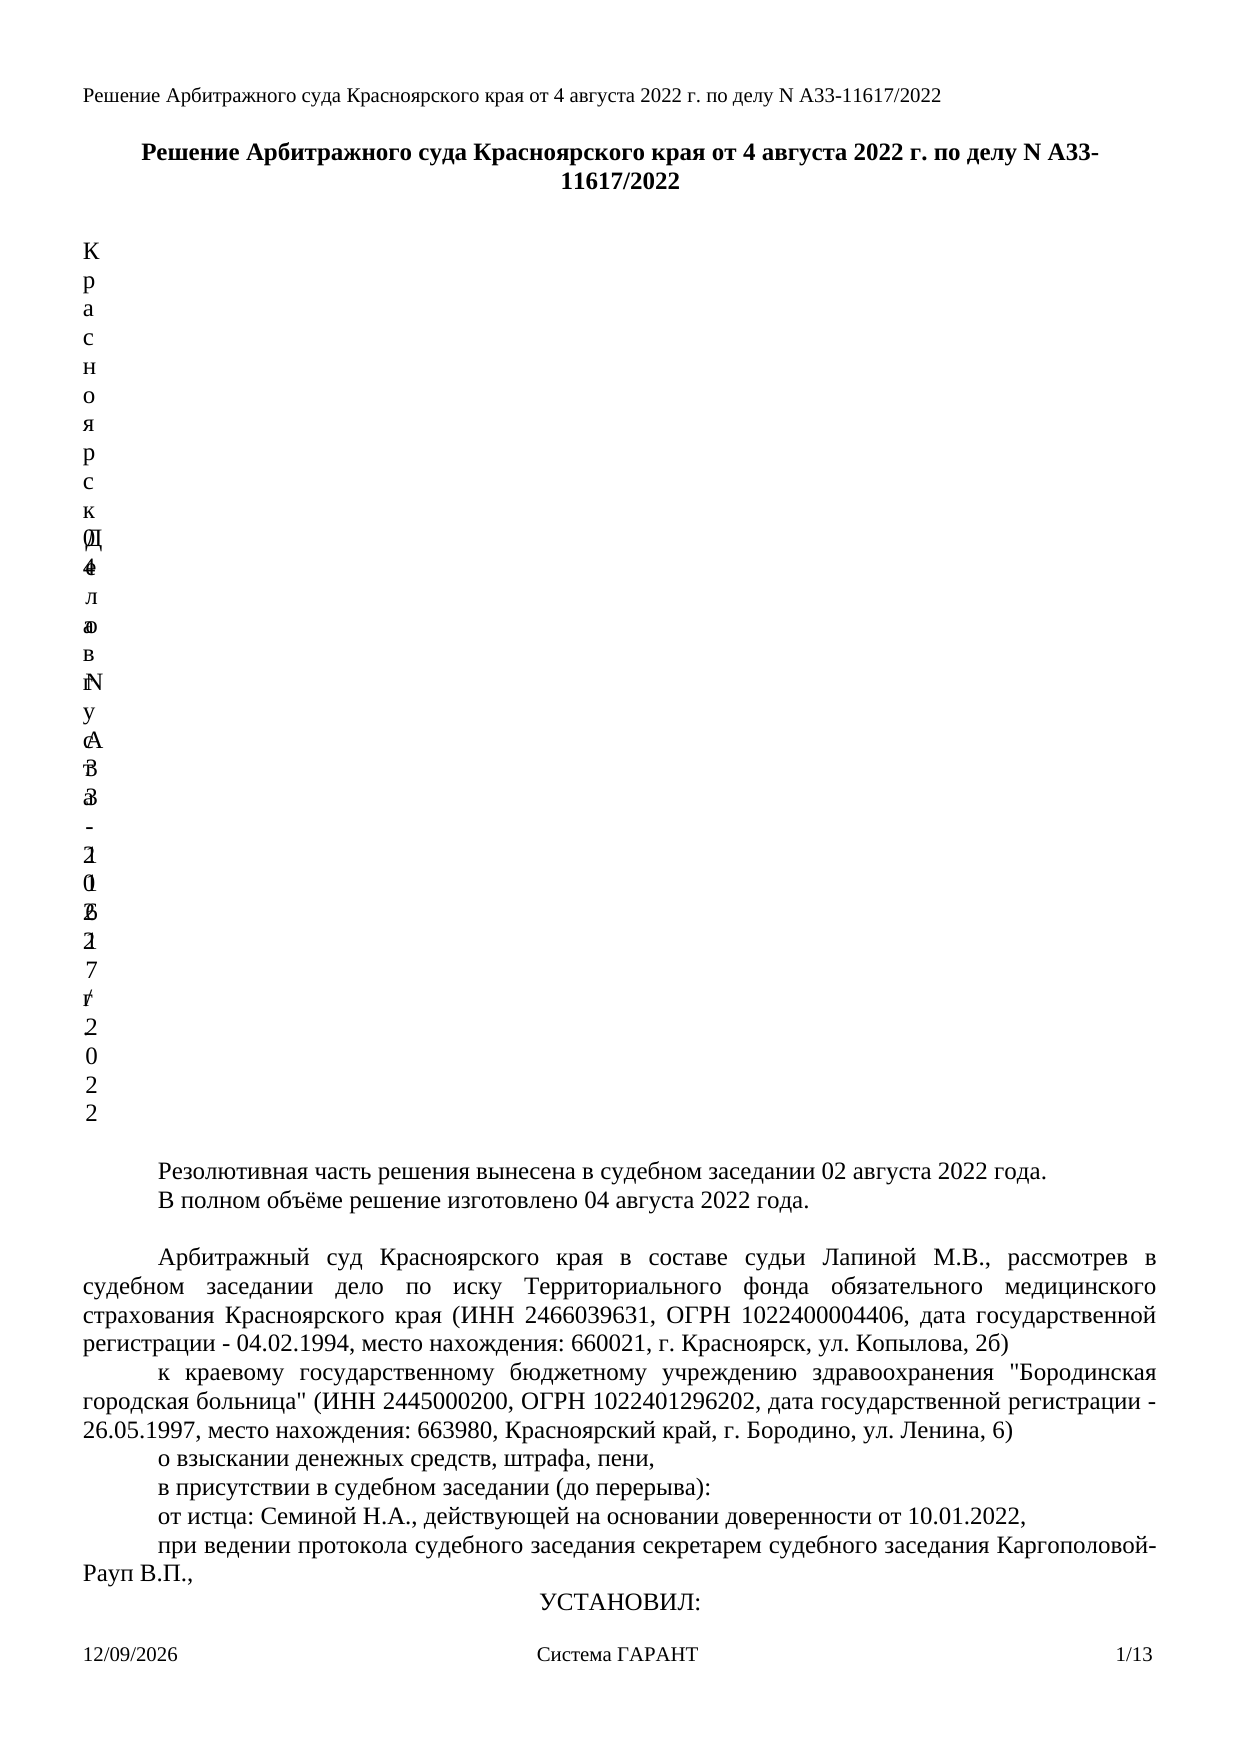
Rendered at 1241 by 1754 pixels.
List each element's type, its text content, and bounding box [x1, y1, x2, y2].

text о взыскании денежных средств, штрафа, пени, [83, 1443, 1157, 1472]
text к краевому государственному бюджетному учреждению здравоохранения "Бородинская городская больница" (ИНН 2445000200, ОГРН 1022401296202, дата государственной регистрации - 26.05.1997, место нахождения: 663980, Красноярский край, г. Бородино, ул. Ленина, 6) [83, 1357, 1157, 1443]
subtitle Решение Арбитражного суда Красноярского края от 4 августа 2022 г. по делу N А33-11617/2022 [83, 137, 1157, 195]
text Арбитражный суд Красноярского края в составе судьи Лапиной М.В., рассмотрев в судебном заседании дело по иску Территориального фонда обязательного медицинского страхования Красноярского края (ИНН 2466039631, ОГРН 1022400004406, дата государственной регистрации - 04.02.1994, место нахождения: 660021, г. Красноярск, ул. Копылова, 2б) [83, 1242, 1157, 1357]
text при ведении протокола судебного заседания секретарем судебного заседания Каргополовой-Рауп В.П., [83, 1530, 1157, 1587]
text В полном объёме решение изготовлено 04 августа 2022 года. [83, 1185, 1157, 1213]
text в присутствии в судебном заседании (до перерыва): [83, 1472, 1157, 1501]
text от истца: Семиной Н.А., действующей на основании доверенности от 10.01.2022, [83, 1501, 1157, 1530]
text Резолютивная часть решения вынесена в судебном заседании 02 августа 2022 года. [83, 1156, 1157, 1185]
text УСТАНОВИЛ: [83, 1587, 1157, 1616]
